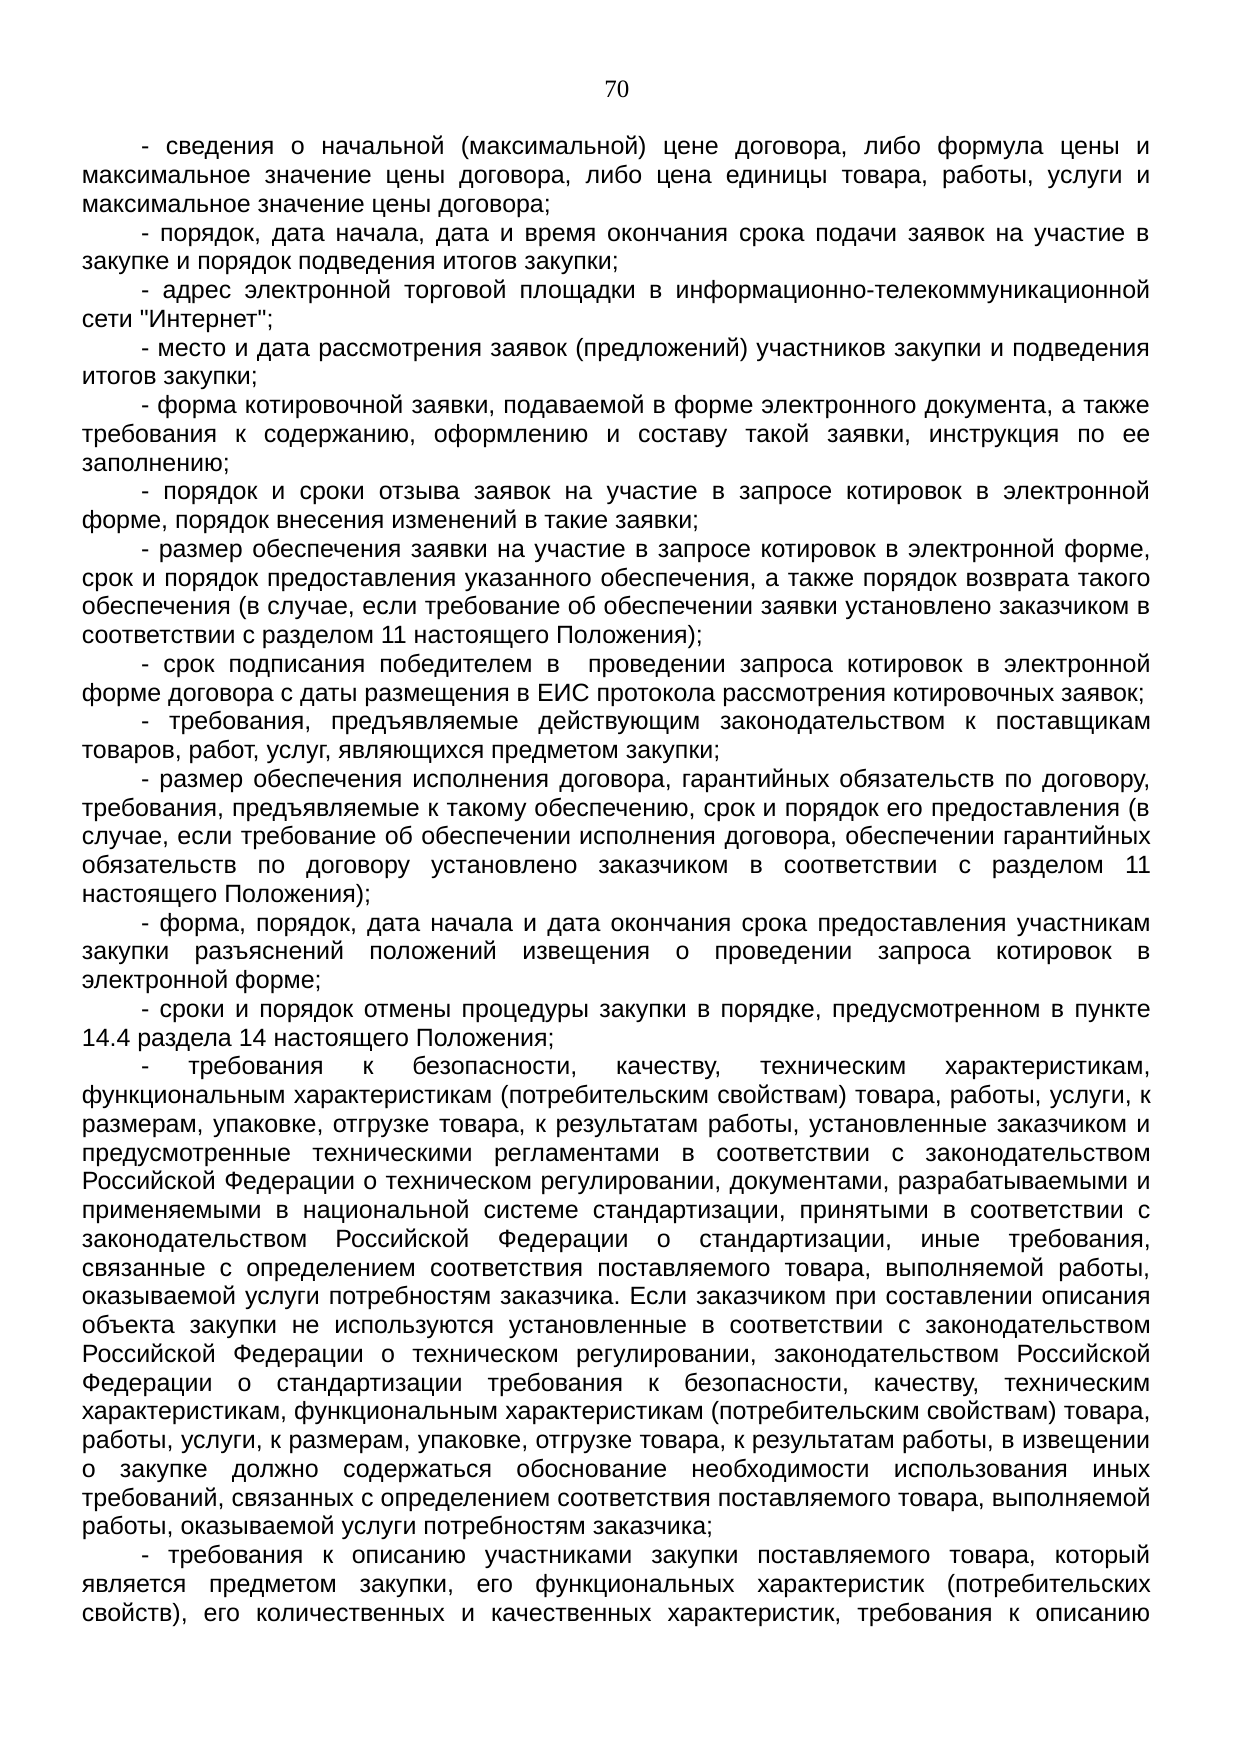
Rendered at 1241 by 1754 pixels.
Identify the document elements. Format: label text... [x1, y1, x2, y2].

text - сроки и порядок отмены процедуры закупки в порядке, предусмотренном в пункте 14.4 раздела 14 настоящего Положения; [82, 994, 1152, 1051]
text - размер обеспечения исполнения договора, гарантийных обязательств по договору, требования, предъявляемые к такому обеспечению, срок и порядок его предоставления (в случае, если требование об обеспечении исполнения договора, обеспечении гарантийных обязательств по договору установлено заказчиком в соответствии с разделом 11 настоящего Положения); [82, 764, 1152, 907]
text - место и дата рассмотрения заявок (предложений) участников закупки и подведения итогов закупки; [82, 332, 1152, 390]
text - порядок и сроки отзыва заявок на участие в запросе котировок в электронной форме, порядок внесения изменений в такие заявки; [82, 476, 1152, 534]
text - форма котировочной заявки, подаваемой в форме электронного документа, а также требования к содержанию, оформлению и составу такой заявки, инструкция по ее заполнению; [82, 390, 1152, 476]
text - требования к безопасности, качеству, техническим характеристикам, функциональным характеристикам (потребительским свойствам) товара, работы, услуги, к размерам, упаковке, отгрузке товара, к результатам работы, установленные заказчиком и предусмотренные техническими регламентами в соответствии с законодательством Российской Федерации о техническом регулировании, документами, разрабатываемыми и применяемыми в национальной системе стандартизации, принятыми в соответствии с законодательством Российской Федерации о стандартизации, иные требования, связанные с определением соответствия поставляемого товара, выполняемой работы, оказываемой услуги потребностям заказчика. Если заказчиком при составлении описания объекта закупки не используются установленные в соответствии с законодательством Российской Федерации о техническом регулировании, законодательством Российской Федерации о стандартизации требования к безопасности, качеству, техническим характеристикам, функциональным характеристикам (потребительским свойствам) товара, работы, услуги, к размерам, упаковке, отгрузке товара, к результатам работы, в извещении о закупке должно содержаться обоснование необходимости использования иных требований, связанных с определением соответствия поставляемого товара, выполняемой работы, оказываемой услуги потребностям заказчика; [82, 1051, 1152, 1540]
text - требования, предъявляемые действующим законодательством к поставщикам товаров, работ, услуг, являющихся предметом закупки; [82, 706, 1152, 764]
text - адрес электронной торговой площадки в информационно-телекоммуникационной сети "Интернет"; [82, 275, 1152, 332]
text - форма, порядок, дата начала и дата окончания срока предоставления участникам закупки разъяснений положений извещения о проведении запроса котировок в электронной форме; [82, 907, 1152, 994]
text - порядок, дата начала, дата и время окончания срока подачи заявок на участие в закупке и порядок подведения итогов закупки; [82, 217, 1152, 275]
text - срок подписания победителем в проведении запроса котировок в электронной форме договора с даты размещения в ЕИС протокола рассмотрения котировочных заявок; [82, 649, 1152, 706]
text - размер обеспечения заявки на участие в запросе котировок в электронной форме, срок и порядок предоставления указанного обеспечения, а также порядок возврата такого обеспечения (в случае, если требование об обеспечении заявки установлено заказчиком в соответствии с разделом 11 настоящего Положения); [82, 534, 1152, 649]
text - сведения о начальной (максимальной) цене договора, либо формула цены и максимальное значение цены договора, либо цена единицы товара, работы, услуги и максимальное значение цены договора; [82, 131, 1152, 217]
text - требования к описанию участниками закупки поставляемого товара, который является предметом закупки, его функциональных характеристик (потребительских свойств), его количественных и качественных характеристик, требования к описанию [82, 1540, 1152, 1626]
